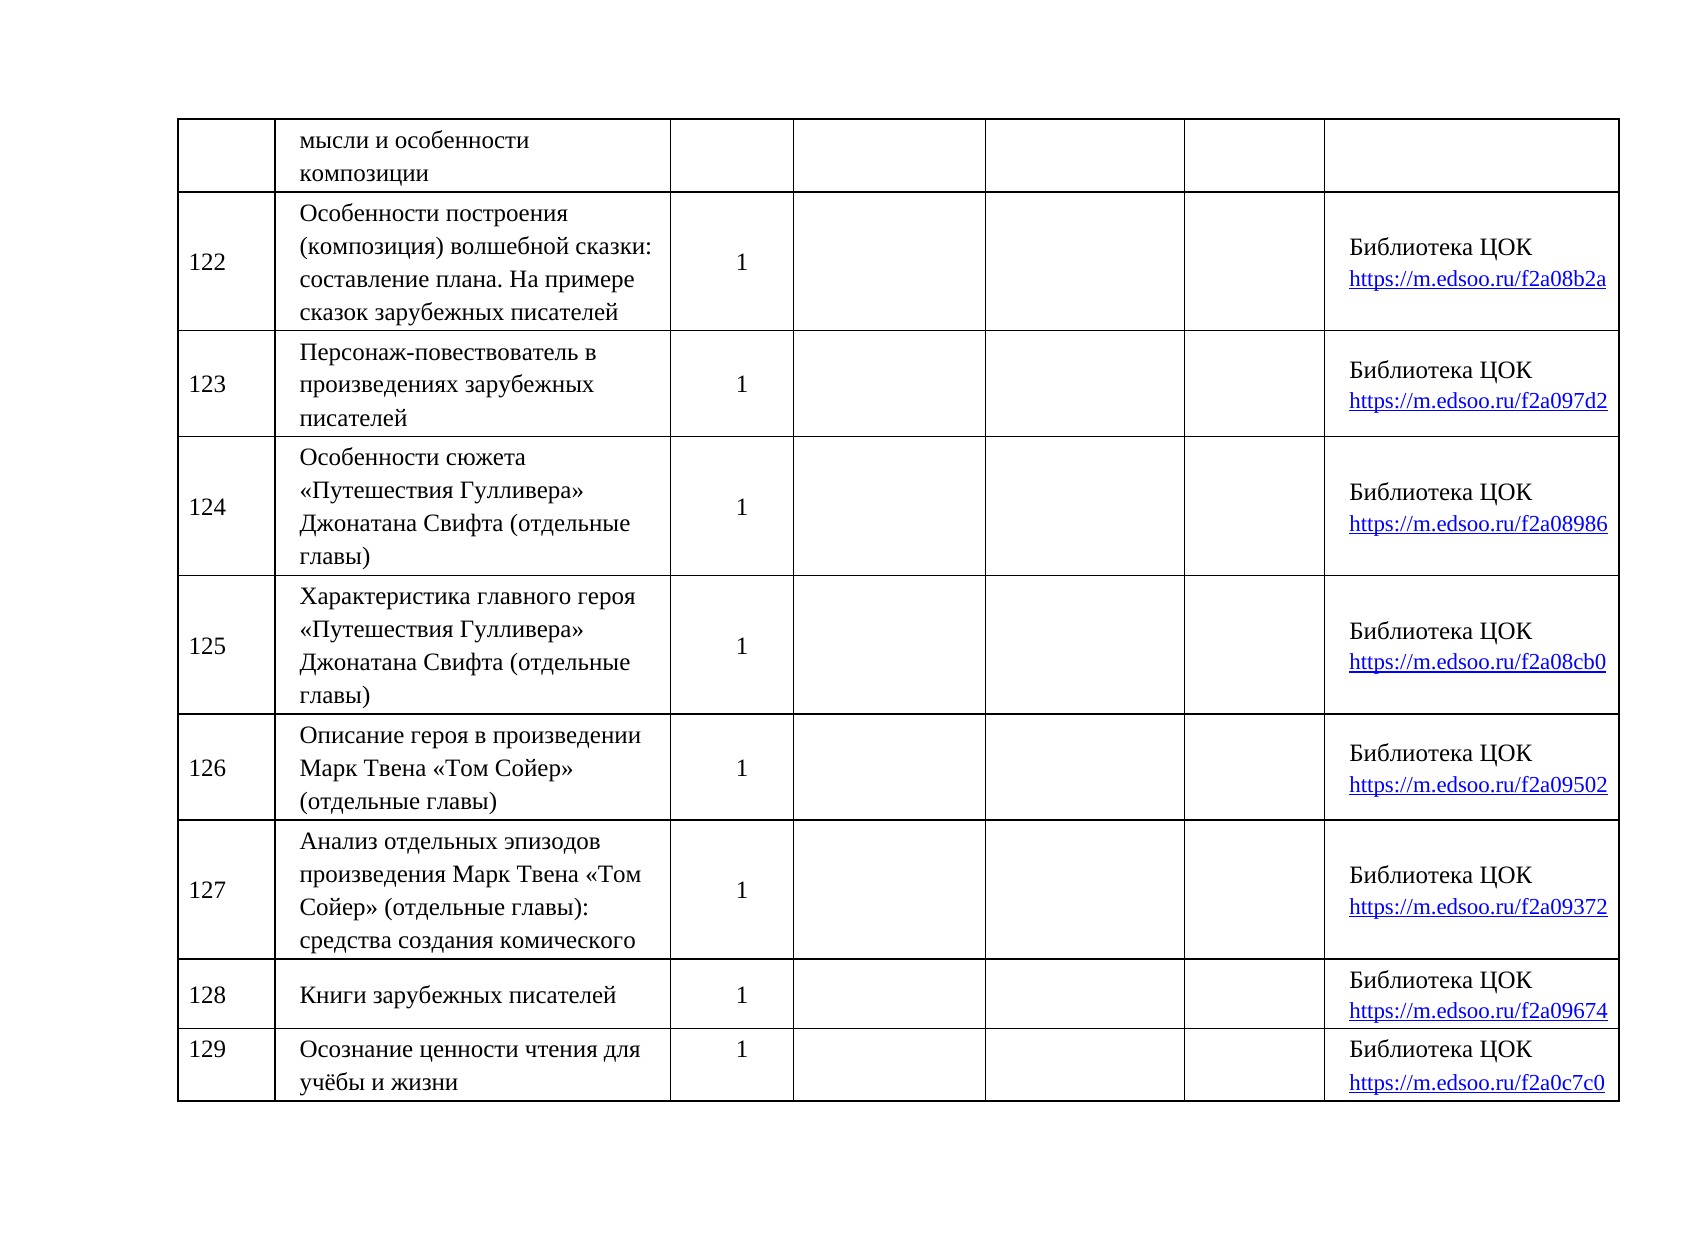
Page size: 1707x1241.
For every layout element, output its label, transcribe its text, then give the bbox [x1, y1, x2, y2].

table_cell 1 [671, 437, 793, 574]
table_cell [794, 821, 985, 958]
table_cell Особенности сюжета «Путешествия Гулливера» Джонатана Свифта (отдельные главы) [276, 437, 670, 574]
table_cell [794, 576, 985, 713]
table_cell Библиотека ЦОК https://m.edsoo.ru/f2a0c7c0 [1325, 1029, 1618, 1100]
table_cell [986, 576, 1184, 713]
table_cell [986, 821, 1184, 958]
table_cell 124 [179, 437, 274, 574]
table_cell [794, 120, 985, 191]
table_cell [1325, 120, 1618, 191]
table_cell [671, 120, 793, 191]
table_cell 127 [179, 821, 274, 958]
table_cell [179, 120, 274, 191]
table_cell [986, 331, 1184, 436]
table_cell Характеристика главного героя «Путешествия Гулливера» Джонатана Свифта (отдельные главы) [276, 576, 670, 713]
table_cell [794, 331, 985, 436]
table_cell Особенности построения (композиция) волшебной сказки: составление плана. На примере сказок зарубежных писателей [276, 193, 670, 330]
table_cell Библиотека ЦОК https://m.edsoo.ru/f2a08986 [1325, 437, 1618, 574]
table_cell Библиотека ЦОК https://m.edsoo.ru/f2a08cb0 [1325, 576, 1618, 713]
table_cell [1185, 821, 1324, 958]
table_cell 125 [179, 576, 274, 713]
table_cell Анализ отдельных эпизодов произведения Марк Твена «Том Сойер» (отдельные главы): средства создания комического [276, 821, 670, 958]
table_cell [794, 960, 985, 1028]
table_cell 122 [179, 193, 274, 330]
table_cell 129 [179, 1029, 274, 1100]
table_cell [986, 1029, 1184, 1100]
table_cell [1185, 120, 1324, 191]
table_cell [794, 1029, 985, 1100]
table_cell Библиотека ЦОК https://m.edsoo.ru/f2a097d2 [1325, 331, 1618, 436]
table_cell [1185, 1029, 1324, 1100]
table_cell 1 [671, 193, 793, 330]
table_cell [1185, 437, 1324, 574]
table_cell [986, 715, 1184, 819]
table_cell [986, 120, 1184, 191]
table_cell 128 [179, 960, 274, 1028]
table_cell 1 [671, 331, 793, 436]
table_cell [1185, 576, 1324, 713]
table_cell 1 [671, 715, 793, 819]
table_cell 1 [671, 960, 793, 1028]
table_cell мысли и особенности композиции [276, 120, 670, 191]
table_cell 126 [179, 715, 274, 819]
table_cell Книги зарубежных писателей [276, 960, 670, 1028]
table_cell 1 [671, 1029, 793, 1100]
table_cell Библиотека ЦОК https://m.edsoo.ru/f2a09674 [1325, 960, 1618, 1028]
table_cell 1 [671, 821, 793, 958]
table_cell [986, 960, 1184, 1028]
table_cell [794, 437, 985, 574]
table_cell [986, 193, 1184, 330]
table_cell [1185, 331, 1324, 436]
table_cell Библиотека ЦОК https://m.edsoo.ru/f2a08b2a [1325, 193, 1618, 330]
table_cell [1185, 960, 1324, 1028]
table_cell Библиотека ЦОК https://m.edsoo.ru/f2a09372 [1325, 821, 1618, 958]
table_cell [794, 715, 985, 819]
table_cell 1 [671, 576, 793, 713]
table_cell Персонаж-повествователь в произведениях зарубежных писателей [276, 331, 670, 436]
table_cell Библиотека ЦОК https://m.edsoo.ru/f2a09502 [1325, 715, 1618, 819]
table_cell 123 [179, 331, 274, 436]
table_cell Описание героя в произведении Марк Твена «Том Сойер» (отдельные главы) [276, 715, 670, 819]
table_cell [1185, 193, 1324, 330]
table_cell Осознание ценности чтения для учёбы и жизни [276, 1029, 670, 1100]
table_cell [794, 193, 985, 330]
table_cell [986, 437, 1184, 574]
table_cell [1185, 715, 1324, 819]
